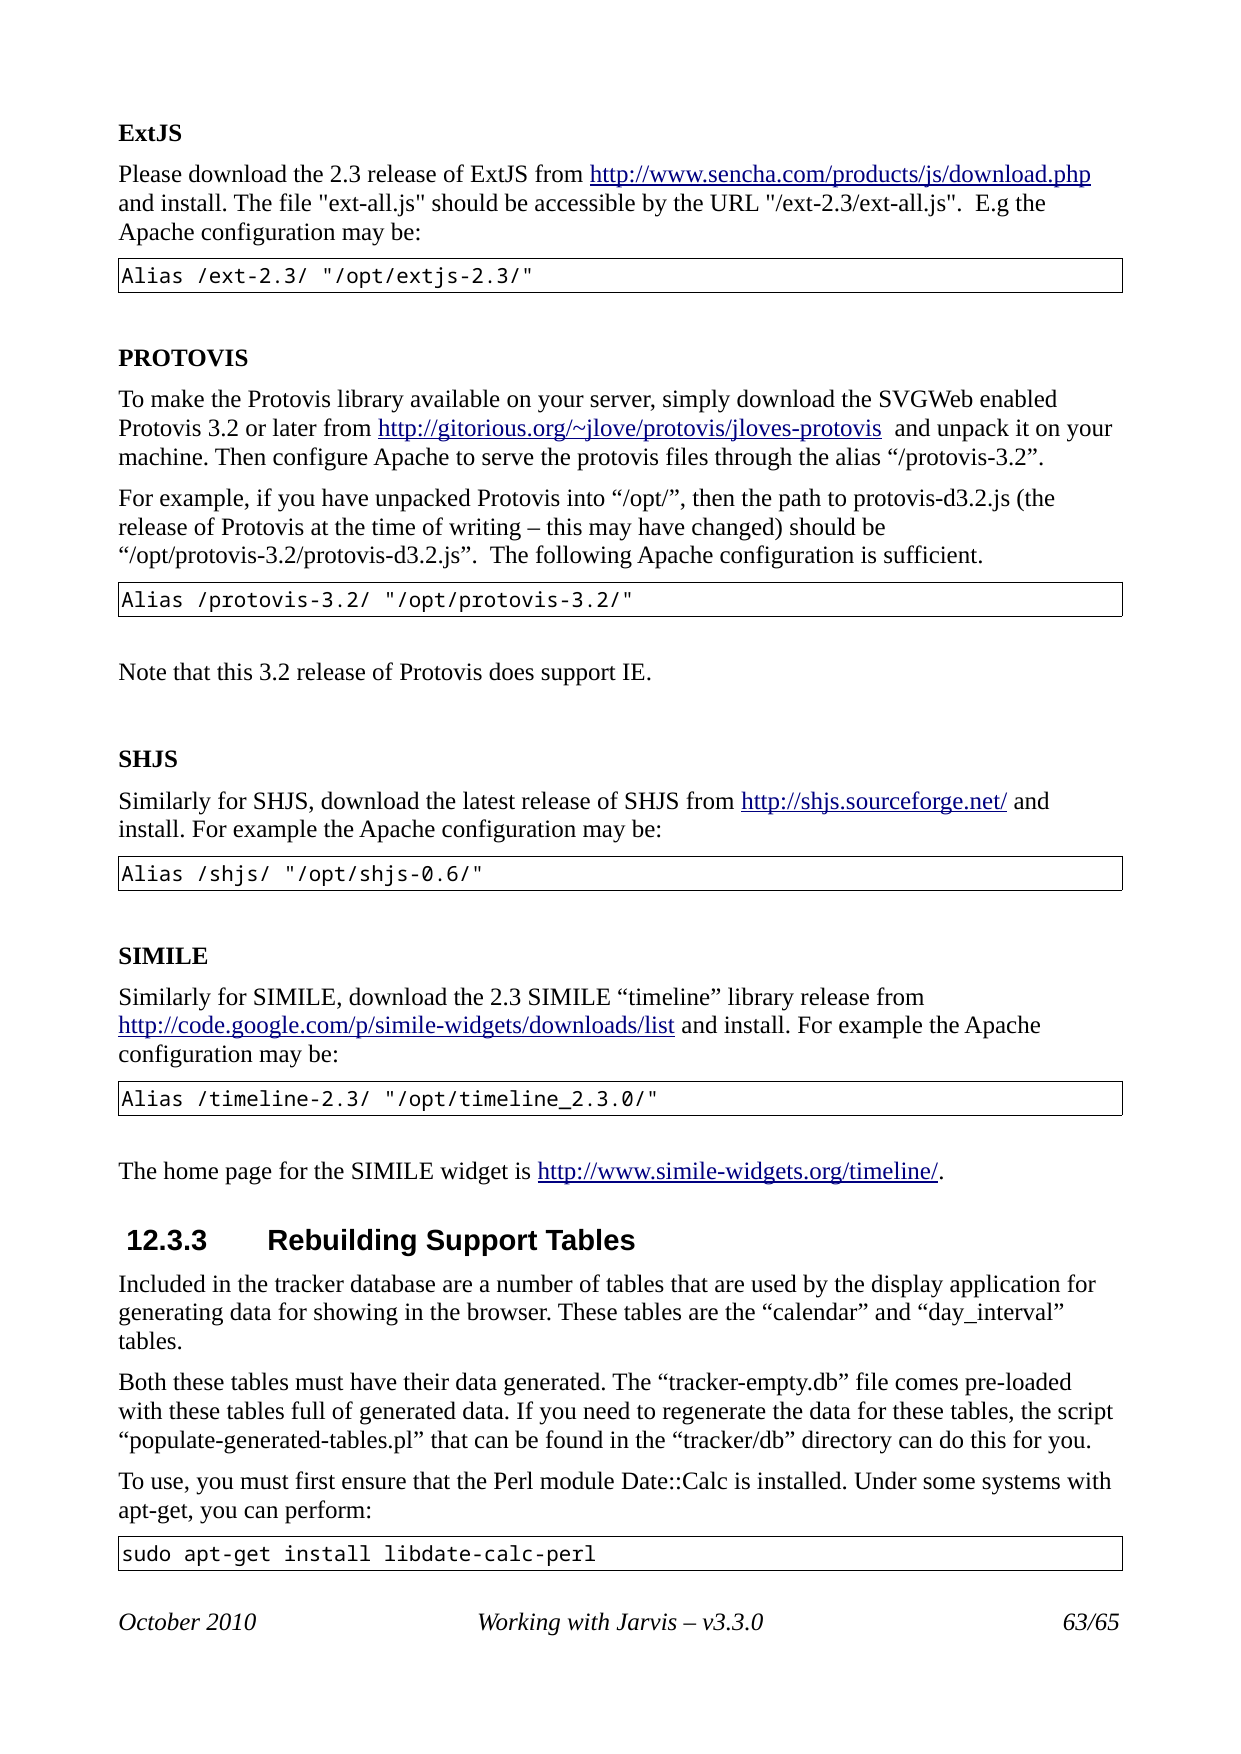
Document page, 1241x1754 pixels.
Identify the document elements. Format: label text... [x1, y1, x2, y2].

text The home page for the SIMILE widget is http://www.simile-widgets.org/timeline/. [118, 1156, 1122, 1185]
text sudo apt-get install libdate-calc-perl [119, 1537, 1122, 1570]
text For example, if you have unpacked Protovis into “/opt/”, then the path to protovis-d3.2.js (the release of Protovis at the time of writing – this may have changed) should be “/opt/protovis-3.2/protovis-d3.2.js”. The following Apache configuration is sufficient. [118, 483, 1122, 569]
text Similarly for SHJS, download the latest release of SHJS from http://shjs.sourceforge.net/ and install. For example the Apache configuration may be: [118, 786, 1122, 843]
text Alias /shjs/ "/opt/shjs-0.6/" [119, 857, 1122, 890]
text Note that this 3.2 release of Protovis does support IE. [118, 657, 1122, 686]
text Please download the 2.3 release of ExtJS from http://www.sencha.com/products/js/download.php and install. The file "ext-all.js" should be accessible by the URL "/ext-2.3/ext-all.js". E.g the Apache configuration may be: [118, 159, 1122, 246]
subtitle SHJS [118, 744, 1122, 773]
subtitle ExtJS [118, 118, 1122, 147]
text Included in the tracker database are a number of tables that are used by the display application for generating data for showing in the browser. These tables are the “calendar” and “day_interval” tables. [118, 1269, 1122, 1355]
text Both these tables must have their data generated. The “tracker-empty.db” file comes pre-loaded with these tables full of generated data. If you need to regenerate the data for these tables, the script “populate-generated-tables.pl” that can be found in the “tracker/db” directory can do this for you. [118, 1367, 1122, 1454]
text To make the Protovis library available on your server, simply download the SVGWeb enabled Protovis 3.2 or later from http://gitorious.org/~jlove/protovis/jloves-protovis and unpack it on your machine. Then configure Apache to serve the protovis files through the alias “/protovis-3.2”. [118, 384, 1122, 470]
text To use, you must first ensure that the Perl module Date::Calc is installed. Under some systems with apt-get, you can perform: [118, 1466, 1122, 1524]
text Alias /timeline-2.3/ "/opt/timeline_2.3.0/" [119, 1082, 1122, 1115]
text Alias /protovis-3.2/ "/opt/protovis-3.2/" [119, 583, 1122, 616]
subtitle Rebuilding Support Tables [118, 1223, 1122, 1256]
subtitle SIMILE [118, 941, 1122, 969]
subtitle PROTOVIS [118, 343, 1122, 372]
text Similarly for SIMILE, download the 2.3 SIMILE “timeline” library release from http://code.google.com/p/simile-widgets/downloads/list and install. For example the Apache configuration may be: [118, 982, 1122, 1068]
text Alias /ext-2.3/ "/opt/extjs-2.3/" [119, 259, 1122, 292]
